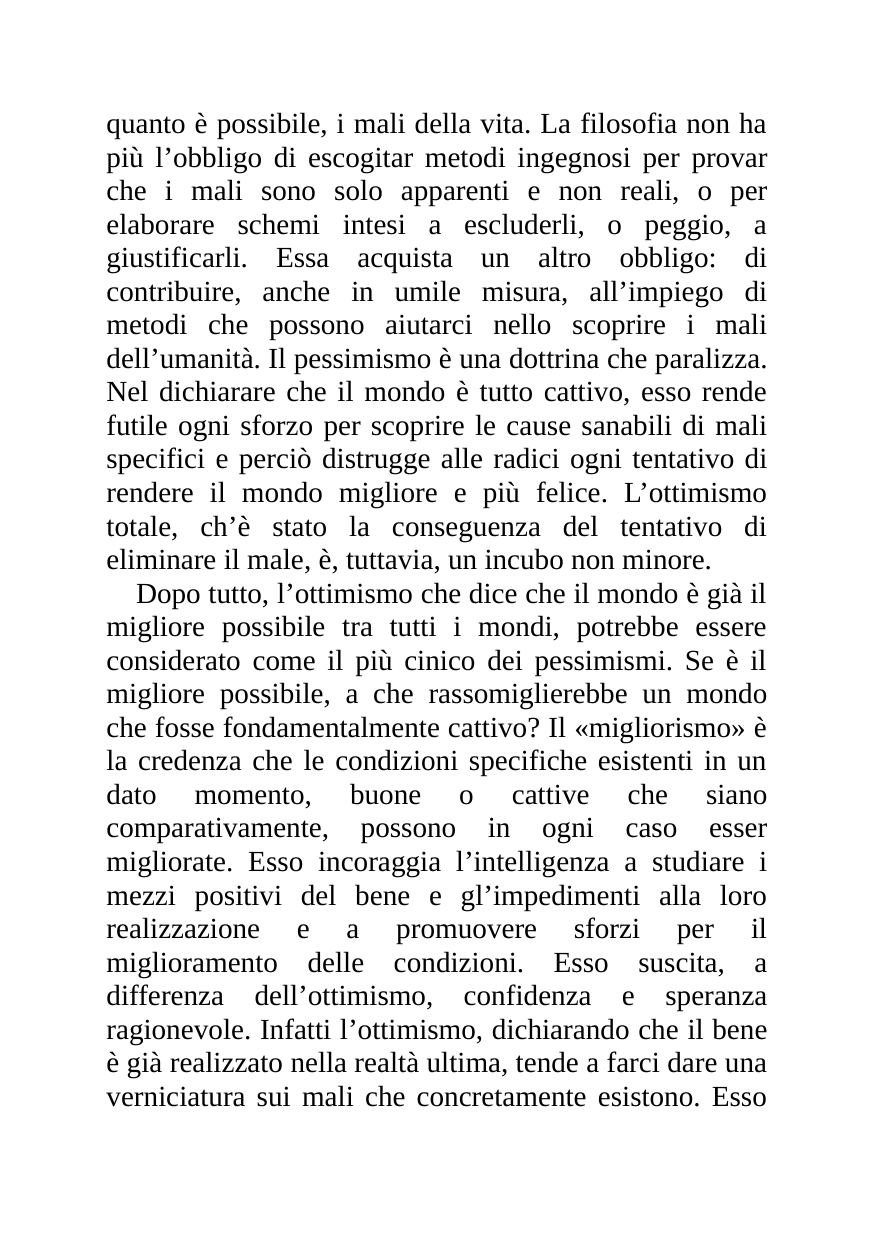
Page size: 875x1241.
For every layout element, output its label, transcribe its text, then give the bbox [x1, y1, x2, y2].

text quanto è possibile, i mali della vita. La filosofia non ha più l’obbligo di escogitar metodi ingegnosi per provar che i mali sono solo apparenti e non reali, o per elaborare schemi intesi a escluderli, o peggio, a giustificarli. Essa acquista un altro obbligo: di contribuire, anche in umile misura, all’impiego di metodi che possono aiutarci nello scoprire i mali dell’umanità. Il pessimismo è una dottrina che paralizza. Nel dichiarare che il mondo è tutto cattivo, esso rende futile ogni sforzo per scoprire le cause sanabili di mali specifici e perciò distrugge alle radici ogni tentativo di rendere il mondo migliore e più felice. L’ottimismo totale, ch’è stato la conseguenza del tentativo di eliminare il male, è, tuttavia, un incubo non minore. [106, 106, 768, 576]
text Dopo tutto, l’ottimismo che dice che il mondo è già il migliore possibile tra tutti i mondi, potrebbe essere considerato come il più cinico dei pessimismi. Se è il migliore possibile, a che rassomiglierebbe un mondo che fosse fondamentalmente cattivo? Il «migliorismo» è la credenza che le condizioni specifiche esistenti in un dato momento, buone o cattive che siano comparativamente, possono in ogni caso esser migliorate. Esso incoraggia l’intelligenza a studiare i mezzi positivi del bene e gl’impedimenti alla loro realizzazione e a promuovere sforzi per il miglioramento delle condizioni. Esso suscita, a differenza dell’ottimismo, confidenza e speranza ragionevole. Infatti l’ottimismo, dichiarando che il bene è già realizzato nella realtà ultima, tende a farci dare una verniciatura sui mali che concretamente esistono. Esso [106, 576, 768, 1112]
